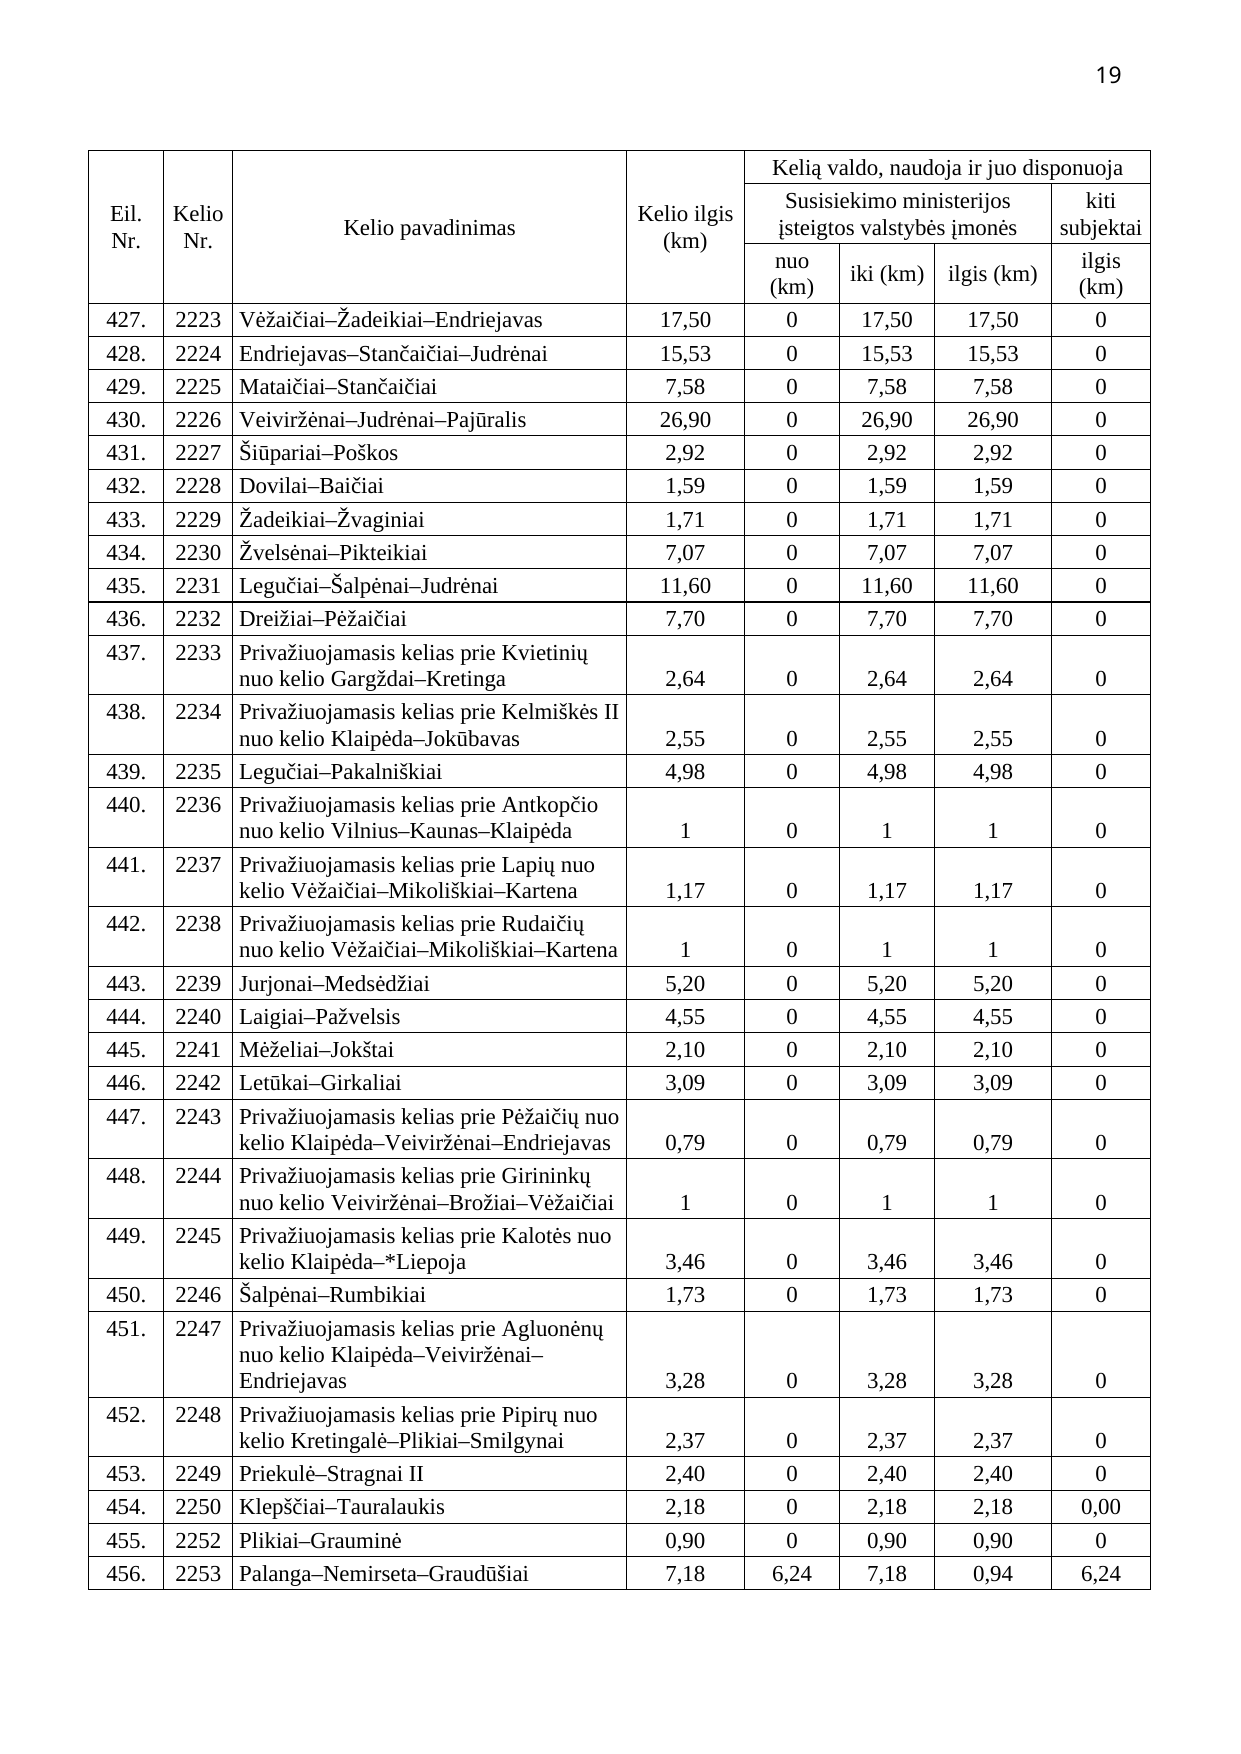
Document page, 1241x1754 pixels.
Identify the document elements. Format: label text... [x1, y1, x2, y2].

table_header Eil. Nr. [89, 151, 163, 302]
table_cell 0 [745, 536, 839, 568]
table_cell 0 [745, 1457, 839, 1489]
table_cell 0 [1052, 1312, 1150, 1397]
table_cell 2250 [164, 1491, 232, 1523]
table_cell 2236 [164, 788, 232, 847]
table_cell Privažiuojamasis kelias prie Lapių nuo kelio Vėžaičiai–Mikoliškiai–Kartena [233, 848, 626, 906]
table_cell 449. [89, 1219, 163, 1277]
table_cell 2,37 [627, 1398, 744, 1456]
table_cell Susisiekimo ministerijos įsteigtos valstybės įmonės [745, 184, 1051, 243]
table_cell 0 [745, 304, 839, 336]
table_cell 451. [89, 1312, 163, 1397]
table_cell 2231 [164, 569, 232, 601]
table_cell 1 [840, 907, 934, 966]
table_cell 4,55 [840, 1000, 934, 1032]
table_cell 4,98 [627, 755, 744, 787]
table_cell Letūkai–Girkaliai [233, 1067, 626, 1099]
table_cell 1 [935, 1159, 1051, 1218]
table_cell 0 [1052, 636, 1150, 694]
table_cell 3,09 [935, 1067, 1051, 1099]
table_cell 2,40 [627, 1457, 744, 1489]
table_cell 2,18 [840, 1491, 934, 1523]
table_cell Priekulė–Stragnai II [233, 1457, 626, 1489]
table_cell 7,07 [840, 536, 934, 568]
table_cell 1,17 [627, 848, 744, 906]
table_cell Privažiuojamasis kelias prie Antkopčio nuo kelio Vilnius–Kaunas–Klaipėda [233, 788, 626, 847]
table_cell 2,18 [935, 1491, 1051, 1523]
table_cell 0 [1052, 603, 1150, 635]
table_cell 0 [745, 470, 839, 502]
table_cell 2233 [164, 636, 232, 694]
table_cell 0,94 [935, 1557, 1051, 1589]
table_cell 0 [1052, 536, 1150, 568]
table_cell 0 [745, 1524, 839, 1556]
table_cell 442. [89, 907, 163, 966]
table_cell 2227 [164, 436, 232, 468]
table_cell 0 [1052, 569, 1150, 601]
table_cell 0 [1052, 304, 1150, 336]
table_cell 0 [745, 636, 839, 694]
table_cell Laigiai–Pažvelsis [233, 1000, 626, 1032]
table_cell 2,37 [935, 1398, 1051, 1456]
table_cell 1 [627, 907, 744, 966]
table_header Kelią valdo, naudoja ir juo disponuoja [745, 151, 1150, 183]
table_cell 0 [745, 436, 839, 468]
table_cell 0 [1052, 436, 1150, 468]
table_cell 0 [745, 1067, 839, 1099]
table_cell 0 [745, 1033, 839, 1066]
table_cell 3,46 [627, 1219, 744, 1277]
table_cell 1 [627, 788, 744, 847]
table_cell Plikiai–Grauminė [233, 1524, 626, 1556]
table_cell 5,20 [840, 967, 934, 999]
table_cell Šiūpariai–Poškos [233, 436, 626, 468]
table_cell 439. [89, 755, 163, 787]
table_cell 7,70 [840, 603, 934, 635]
table_cell 2253 [164, 1557, 232, 1589]
table_cell 2,92 [840, 436, 934, 468]
table_cell 7,07 [627, 536, 744, 568]
table_cell 0 [745, 403, 839, 435]
table_cell 427. [89, 304, 163, 336]
table_cell 2,40 [935, 1457, 1051, 1489]
table_cell Privažiuojamasis kelias prie Girininkų nuo kelio Veiviržėnai–Brožiai–Vėžaičiai [233, 1159, 626, 1218]
table_cell 0 [745, 1100, 839, 1158]
table_cell 0 [745, 695, 839, 754]
table_cell 0 [745, 1398, 839, 1456]
table_cell 0 [745, 1491, 839, 1523]
table_cell 1,73 [627, 1279, 744, 1311]
table_cell Dreižiai–Pėžaičiai [233, 603, 626, 635]
table_cell Privažiuojamasis kelias prie Pėžaičių nuo kelio Klaipėda–Veiviržėnai–Endriejavas [233, 1100, 626, 1158]
table_cell 436. [89, 603, 163, 635]
table_cell 7,70 [935, 603, 1051, 635]
table_cell 2244 [164, 1159, 232, 1218]
table_cell 0 [745, 848, 839, 906]
table_cell 3,09 [840, 1067, 934, 1099]
table_cell 0 [1052, 848, 1150, 906]
table_cell 2226 [164, 403, 232, 435]
table_cell 2230 [164, 536, 232, 568]
table_cell Legučiai–Šalpėnai–Judrėnai [233, 569, 626, 601]
table_cell 1 [627, 1159, 744, 1218]
table_cell 0 [1052, 695, 1150, 754]
table_cell 1 [840, 1159, 934, 1218]
table_cell 2243 [164, 1100, 232, 1158]
table_cell 2247 [164, 1312, 232, 1397]
table_cell 2228 [164, 470, 232, 502]
table_cell 2,55 [935, 695, 1051, 754]
table_cell 0 [1052, 1279, 1150, 1311]
table_cell 0 [1052, 1524, 1150, 1556]
table_cell 15,53 [935, 337, 1051, 369]
table_cell 450. [89, 1279, 163, 1311]
table_cell 4,55 [935, 1000, 1051, 1032]
table_cell 433. [89, 503, 163, 535]
table_cell 2245 [164, 1219, 232, 1277]
table_cell Dovilai–Baičiai [233, 470, 626, 502]
table_cell 2225 [164, 370, 232, 402]
table_cell 2238 [164, 907, 232, 966]
table_cell 0 [1052, 1219, 1150, 1277]
table_cell 5,20 [627, 967, 744, 999]
table_cell 1,71 [627, 503, 744, 535]
table_cell 0,79 [627, 1100, 744, 1158]
table_cell 446. [89, 1067, 163, 1099]
table_cell 455. [89, 1524, 163, 1556]
table_cell 434. [89, 536, 163, 568]
table_cell 1 [935, 788, 1051, 847]
table_cell 0 [1052, 907, 1150, 966]
table_cell 2242 [164, 1067, 232, 1099]
table_cell Vėžaičiai–Žadeikiai–Endriejavas [233, 304, 626, 336]
table_cell 430. [89, 403, 163, 435]
table_cell 0 [1052, 403, 1150, 435]
table_cell 0 [745, 1000, 839, 1032]
table_cell 2,64 [840, 636, 934, 694]
table_cell 0 [1052, 1159, 1150, 1218]
table_cell 432. [89, 470, 163, 502]
table_cell 1 [935, 907, 1051, 966]
table_cell 445. [89, 1033, 163, 1066]
table_cell 7,18 [840, 1557, 934, 1589]
table_cell 3,09 [627, 1067, 744, 1099]
table_cell 11,60 [627, 569, 744, 601]
table_cell Privažiuojamasis kelias prie Kvietinių nuo kelio Gargždai–Kretinga [233, 636, 626, 694]
table_cell Palanga–Nemirseta–Graudūšiai [233, 1557, 626, 1589]
table_cell ilgis (km) [1052, 244, 1150, 302]
table_cell 0,79 [935, 1100, 1051, 1158]
table_cell Privažiuojamasis kelias prie Pipirų nuo kelio Kretingalė–Plikiai–Smilgynai [233, 1398, 626, 1456]
table_cell 1,17 [840, 848, 934, 906]
table_cell Klepščiai–Tauralaukis [233, 1491, 626, 1523]
table_header Kelio Nr. [164, 151, 232, 302]
table_cell 1,71 [840, 503, 934, 535]
table_cell 26,90 [935, 403, 1051, 435]
table_cell 0 [745, 1159, 839, 1218]
table_cell 2,18 [627, 1491, 744, 1523]
table_cell 0,00 [1052, 1491, 1150, 1523]
table_cell Veiviržėnai–Judrėnai–Pajūralis [233, 403, 626, 435]
table_cell 443. [89, 967, 163, 999]
table_cell 0 [1052, 370, 1150, 402]
table_cell Endriejavas–Stančaičiai–Judrėnai [233, 337, 626, 369]
table_cell 0 [745, 503, 839, 535]
table_cell 0 [1052, 470, 1150, 502]
table_cell 2,10 [935, 1033, 1051, 1066]
table_cell 15,53 [840, 337, 934, 369]
table_cell 17,50 [840, 304, 934, 336]
table_cell ilgis (km) [935, 244, 1051, 302]
table_cell 0 [1052, 1100, 1150, 1158]
table_cell 431. [89, 436, 163, 468]
table_cell 15,53 [627, 337, 744, 369]
table_cell 2,92 [627, 436, 744, 468]
table_cell 3,28 [840, 1312, 934, 1397]
table_cell 428. [89, 337, 163, 369]
table_cell 26,90 [840, 403, 934, 435]
table_cell 2249 [164, 1457, 232, 1489]
table_cell 2223 [164, 304, 232, 336]
table_cell Privažiuojamasis kelias prie Rudaičių nuo kelio Vėžaičiai–Mikoliškiai–Kartena [233, 907, 626, 966]
table_cell 3,46 [935, 1219, 1051, 1277]
table_cell 2,55 [840, 695, 934, 754]
table_cell 452. [89, 1398, 163, 1456]
table_cell 0 [1052, 1398, 1150, 1456]
table_cell 1,73 [840, 1279, 934, 1311]
table_cell Privažiuojamasis kelias prie Agluonėnų nuo kelio Klaipėda–Veiviržėnai–Endriejavas [233, 1312, 626, 1397]
table_cell 3,46 [840, 1219, 934, 1277]
table_cell 2,64 [627, 636, 744, 694]
table_cell 2,10 [627, 1033, 744, 1066]
table_cell 0 [1052, 1457, 1150, 1489]
table_cell 456. [89, 1557, 163, 1589]
table_cell 448. [89, 1159, 163, 1218]
table_cell 435. [89, 569, 163, 601]
table_cell 2232 [164, 603, 232, 635]
table_cell 444. [89, 1000, 163, 1032]
table_cell 7,58 [627, 370, 744, 402]
table_cell 1,59 [840, 470, 934, 502]
table_cell 2237 [164, 848, 232, 906]
table_cell 2,55 [627, 695, 744, 754]
table_cell 0 [745, 907, 839, 966]
table_cell 2,92 [935, 436, 1051, 468]
table_cell 2,40 [840, 1457, 934, 1489]
table_cell 0 [1052, 1033, 1150, 1066]
table_cell 7,70 [627, 603, 744, 635]
table_cell 2234 [164, 695, 232, 754]
table_cell 2224 [164, 337, 232, 369]
table_cell 3,28 [627, 1312, 744, 1397]
table_cell 454. [89, 1491, 163, 1523]
table_cell 2246 [164, 1279, 232, 1311]
table_header Kelio ilgis (km) [627, 151, 744, 302]
table_cell 453. [89, 1457, 163, 1489]
table_header Kelio pavadinimas [233, 151, 626, 302]
table_cell Jurjonai–Medsėdžiai [233, 967, 626, 999]
table_cell 1,59 [627, 470, 744, 502]
table_cell iki (km) [840, 244, 934, 302]
table_cell 7,07 [935, 536, 1051, 568]
table_cell 0 [1052, 1067, 1150, 1099]
table_cell 0,79 [840, 1100, 934, 1158]
table_cell 0 [745, 569, 839, 601]
table_cell 3,28 [935, 1312, 1051, 1397]
table_cell 7,58 [840, 370, 934, 402]
table_cell 0 [745, 370, 839, 402]
table_cell 11,60 [935, 569, 1051, 601]
table_cell 2229 [164, 503, 232, 535]
table_cell Žadeikiai–Žvaginiai [233, 503, 626, 535]
table_cell 437. [89, 636, 163, 694]
table_cell 0 [745, 337, 839, 369]
table_cell 26,90 [627, 403, 744, 435]
table_cell Žvelsėnai–Pikteikiai [233, 536, 626, 568]
table_cell 17,50 [627, 304, 744, 336]
table_cell 0 [745, 967, 839, 999]
table_cell 440. [89, 788, 163, 847]
table_cell 2,64 [935, 636, 1051, 694]
table_cell 4,98 [935, 755, 1051, 787]
table_cell 0 [1052, 967, 1150, 999]
table_cell Mataičiai–Stančaičiai [233, 370, 626, 402]
table_cell 1,59 [935, 470, 1051, 502]
table_cell Privažiuojamasis kelias prie Kelmiškės II nuo kelio Klaipėda–Jokūbavas [233, 695, 626, 754]
table_cell 0,90 [627, 1524, 744, 1556]
table_cell 6,24 [1052, 1557, 1150, 1589]
table_cell 7,18 [627, 1557, 744, 1589]
table_cell nuo (km) [745, 244, 839, 302]
table_cell 2241 [164, 1033, 232, 1066]
table_cell 429. [89, 370, 163, 402]
table_cell 2235 [164, 755, 232, 787]
table_cell 447. [89, 1100, 163, 1158]
table_cell 0 [1052, 503, 1150, 535]
table_cell 1,17 [935, 848, 1051, 906]
table_cell 0,90 [935, 1524, 1051, 1556]
table_cell 0 [745, 603, 839, 635]
table_cell 0 [745, 1312, 839, 1397]
table_cell 0 [745, 1279, 839, 1311]
table_cell 1,73 [935, 1279, 1051, 1311]
table_cell Mėželiai–Jokštai [233, 1033, 626, 1066]
table_cell 441. [89, 848, 163, 906]
table_cell 0 [745, 788, 839, 847]
table_cell Legučiai–Pakalniškiai [233, 755, 626, 787]
table_cell 17,50 [935, 304, 1051, 336]
table_cell 0 [745, 755, 839, 787]
table_cell 0 [1052, 788, 1150, 847]
table_cell 2,37 [840, 1398, 934, 1456]
table_cell 0 [1052, 755, 1150, 787]
table_cell kiti subjektai [1052, 184, 1150, 243]
table_cell 1,71 [935, 503, 1051, 535]
table_cell 438. [89, 695, 163, 754]
table_cell 7,58 [935, 370, 1051, 402]
table_cell Privažiuojamasis kelias prie Kalotės nuo kelio Klaipėda–*Liepoja [233, 1219, 626, 1277]
table_cell 4,55 [627, 1000, 744, 1032]
table_cell 6,24 [745, 1557, 839, 1589]
table_cell 4,98 [840, 755, 934, 787]
table_cell 0 [1052, 337, 1150, 369]
table_cell Šalpėnai–Rumbikiai [233, 1279, 626, 1311]
table_cell 5,20 [935, 967, 1051, 999]
table_cell 0 [745, 1219, 839, 1277]
table_cell 2239 [164, 967, 232, 999]
table_cell 2240 [164, 1000, 232, 1032]
table_cell 0,90 [840, 1524, 934, 1556]
table_cell 0 [1052, 1000, 1150, 1032]
table_cell 1 [840, 788, 934, 847]
table_cell 2248 [164, 1398, 232, 1456]
table_cell 2252 [164, 1524, 232, 1556]
table_cell 2,10 [840, 1033, 934, 1066]
table_cell 11,60 [840, 569, 934, 601]
